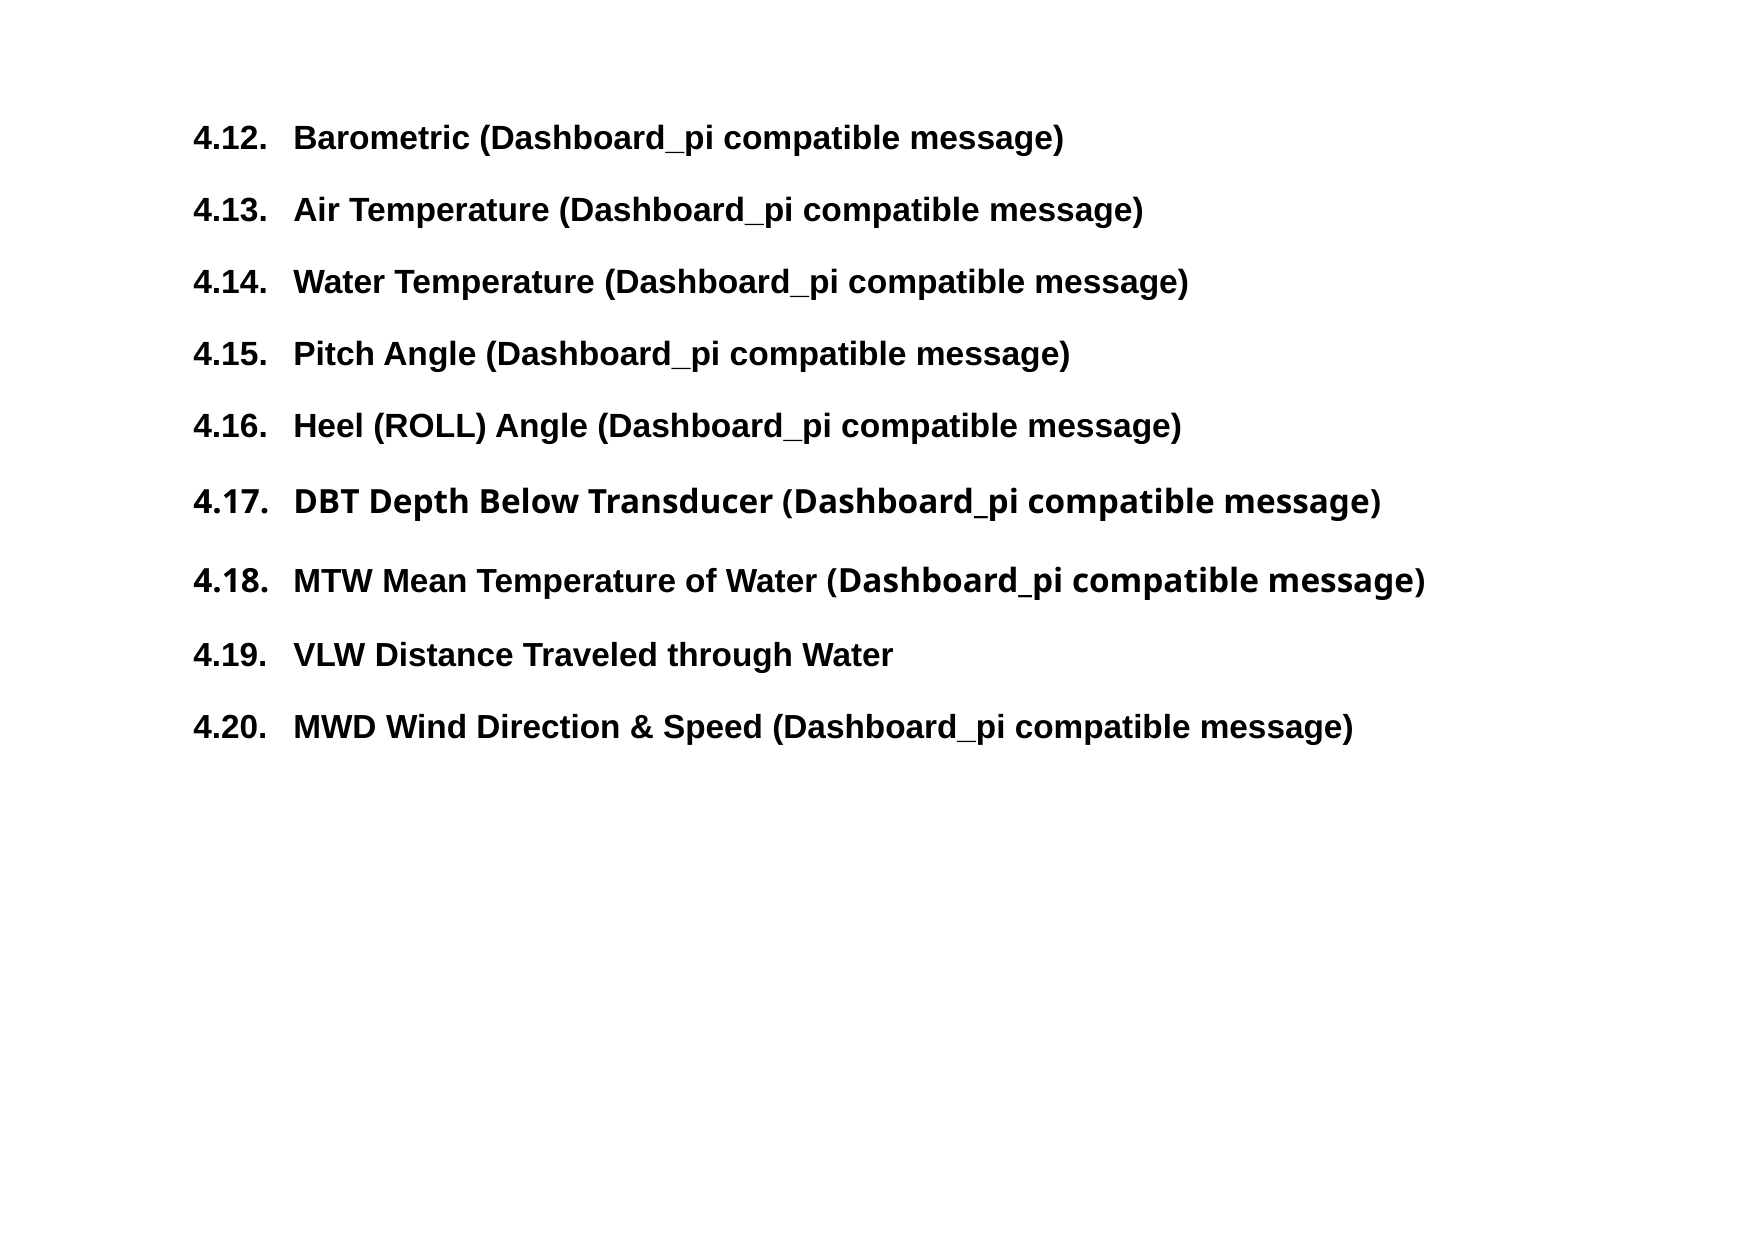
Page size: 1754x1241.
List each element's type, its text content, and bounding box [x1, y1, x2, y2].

subtitle DBT Depth Below Transducer (Dashboard_pi compatible message) [193, 478, 1636, 523]
subtitle Pitch Angle (Dashboard_pi compatible message) [193, 334, 1636, 373]
subtitle Water Temperature (Dashboard_pi compatible message) [193, 262, 1636, 301]
subtitle MTW Mean Temperature of Water (Dashboard_pi compatible message) [193, 557, 1636, 602]
subtitle Heel (ROLL) Angle (Dashboard_pi compatible message) [193, 406, 1636, 445]
subtitle Air Temperature (Dashboard_pi compatible message) [193, 190, 1636, 229]
subtitle VLW Distance Traveled through Water [193, 636, 1636, 674]
subtitle Barometric (Dashboard_pi compatible message) [193, 118, 1636, 157]
subtitle MWD Wind Direction & Speed (Dashboard_pi compatible message) [193, 707, 1636, 746]
